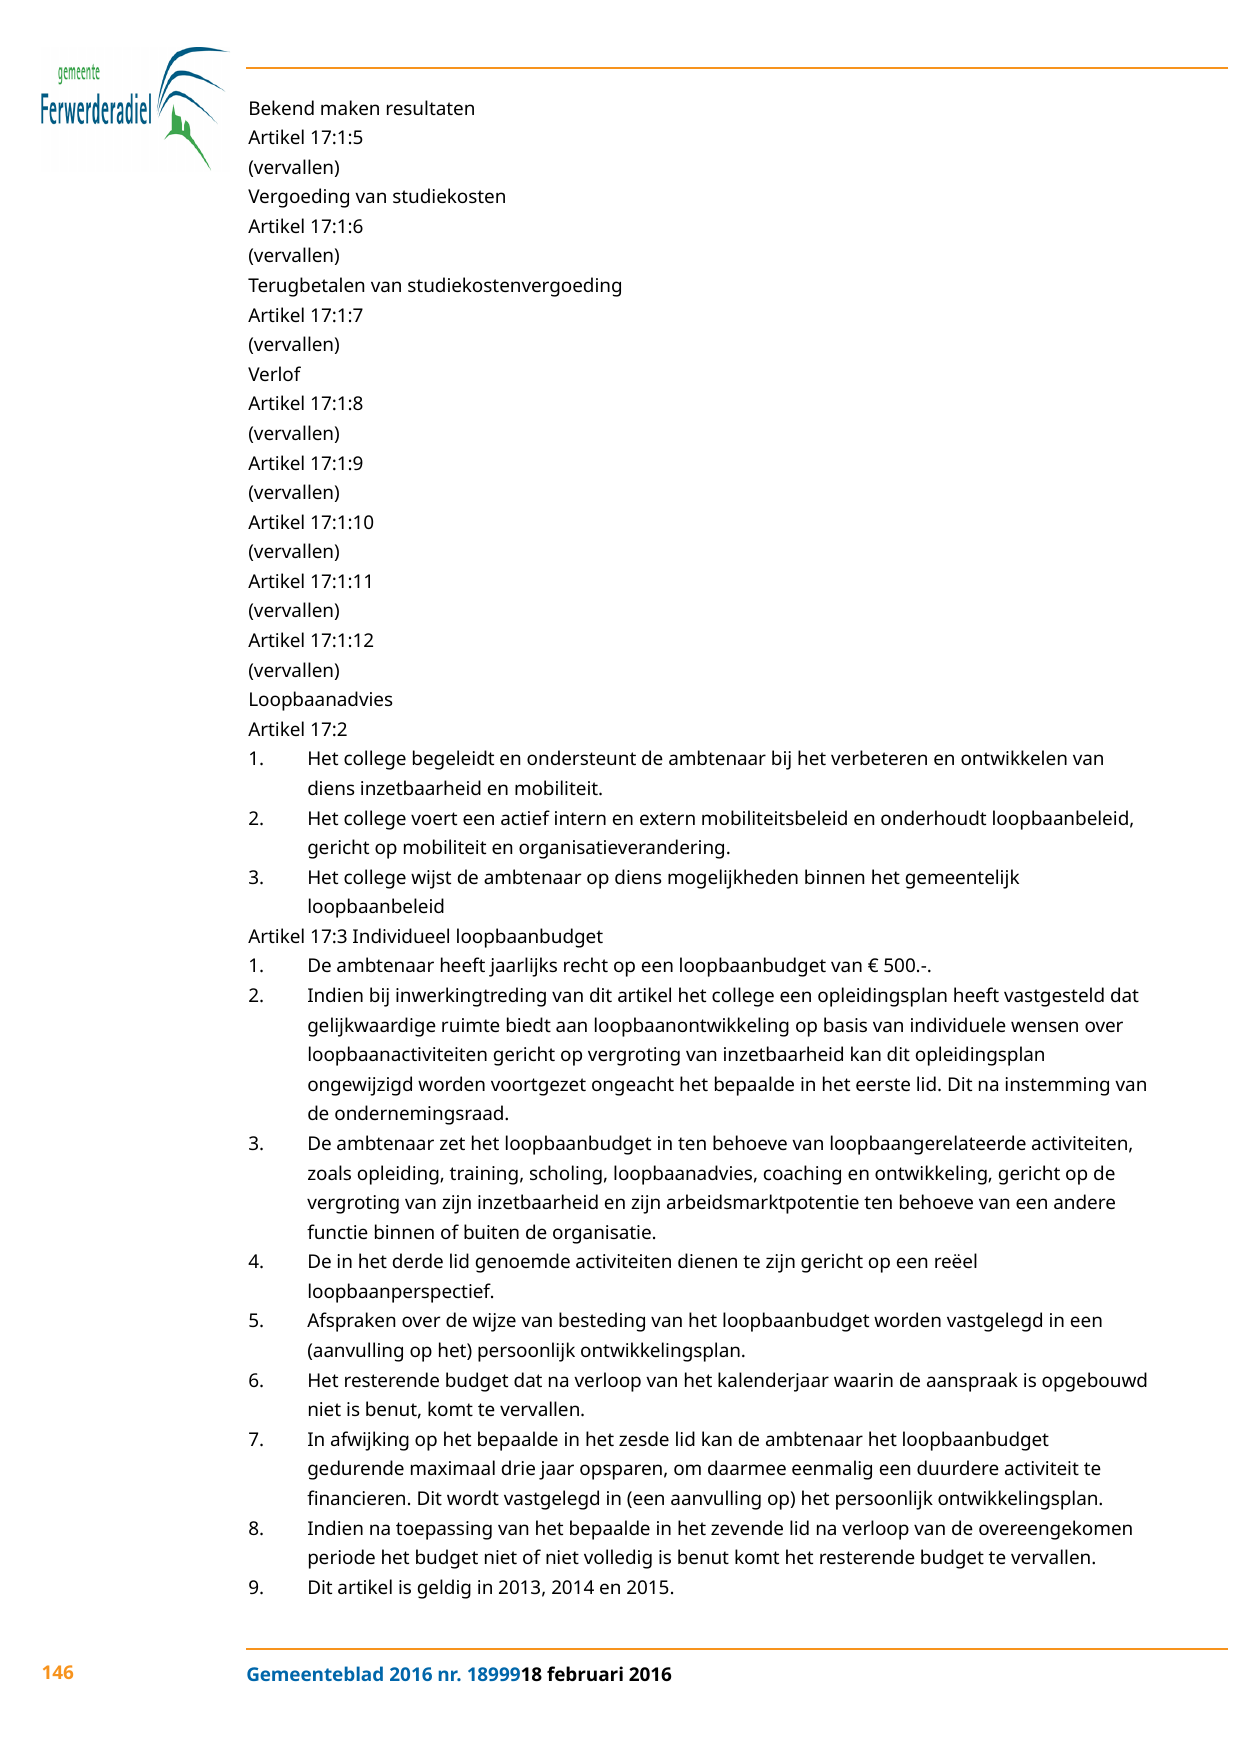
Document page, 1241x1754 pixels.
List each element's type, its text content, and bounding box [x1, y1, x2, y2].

list Indien na toepassing van het bepaalde in het zevende lid na verloop van de overeengekomen periode het budget niet of niet volledig is benut komt het resterende budget te vervallen. [248, 1515, 1152, 1570]
list In afwijking op het bepaalde in het zesde lid kan de ambtenaar het loopbaanbudget gedurende maximaal drie jaar opsparen, om daarmee eenmalig een duurdere activiteit te financieren. Dit wordt vastgelegd in (een aanvulling op) het persoonlijk ontwikkelingsplan. [248, 1426, 1152, 1511]
text Artikel 17:3 Individueel loopbaanbudget [248, 923, 1152, 949]
text Loopbaanadvies [248, 686, 1152, 712]
text Bekend maken resultaten [248, 95, 1152, 121]
list Het college voert een actief intern en extern mobiliteitsbeleid en onderhoudt loopbaanbeleid, gericht op mobiliteit en organisatieverandering. [248, 805, 1152, 860]
text Artikel 17:2 [248, 716, 1152, 742]
text (vervallen) [248, 538, 1152, 564]
list Indien bij inwerkingtreding van dit artikel het college een opleidingsplan heeft vastgesteld dat gelijkwaardige ruimte biedt aan loopbaanontwikkeling op basis van individuele wensen over loopbaanactiviteiten gericht op vergroting van inzetbaarheid kan dit opleidingsplan ongewijzigd worden voortgezet ongeacht het bepaalde in het eerste lid. Dit na instemming van de ondernemingsraad. [248, 982, 1152, 1126]
text (vervallen) [248, 331, 1152, 357]
text (vervallen) [248, 598, 1152, 623]
text Artikel 17:1:8 [248, 391, 1152, 416]
text (vervallen) [248, 420, 1152, 446]
text (vervallen) [248, 657, 1152, 683]
text Terugbetalen van studiekostenvergoeding [248, 272, 1152, 298]
text Artikel 17:1:5 [248, 124, 1152, 150]
list De ambtenaar zet het loopbaanbudget in ten behoeve van loopbaangerelateerde activiteiten, zoals opleiding, training, scholing, loopbaanadvies, coaching en ontwikkeling, gericht op de vergroting van zijn inzetbaarheid en zijn arbeidsmarktpotentie ten behoeve van een andere functie binnen of buiten de organisatie. [248, 1130, 1152, 1245]
text Artikel 17:1:7 [248, 302, 1152, 328]
picture [41, 47, 231, 172]
text Artikel 17:1:10 [248, 509, 1152, 535]
text Vergoeding van studiekosten [248, 183, 1152, 209]
text Verlof [248, 361, 1152, 387]
text (vervallen) [248, 479, 1152, 505]
text Artikel 17:1:6 [248, 213, 1152, 239]
list Het college begeleidt en ondersteunt de ambtenaar bij het verbeteren en ontwikkelen van diens inzetbaarheid en mobiliteit. [248, 746, 1152, 801]
list Afspraken over de wijze van besteding van het loopbaanbudget worden vastgelegd in een (aanvulling op het) persoonlijk ontwikkelingsplan. [248, 1308, 1152, 1363]
text (vervallen) [248, 154, 1152, 180]
text Artikel 17:1:11 [248, 568, 1152, 594]
text Artikel 17:1:12 [248, 627, 1152, 653]
list Het college wijst de ambtenaar op diens mogelijkheden binnen het gemeentelijk loopbaanbeleid [248, 864, 1152, 919]
list Dit artikel is geldig in 2013, 2014 en 2015. [248, 1574, 1152, 1600]
list De ambtenaar heeft jaarlijks recht op een loopbaanbudget van € 500.-. [248, 953, 1152, 978]
text Artikel 17:1:9 [248, 450, 1152, 476]
list Het resterende budget dat na verloop van het kalenderjaar waarin de aanspraak is opgebouwd niet is benut, komt te vervallen. [248, 1367, 1152, 1422]
list De in het derde lid genoemde activiteiten dienen te zijn gericht op een reëel loopbaanperspectief. [248, 1248, 1152, 1304]
text (vervallen) [248, 243, 1152, 268]
